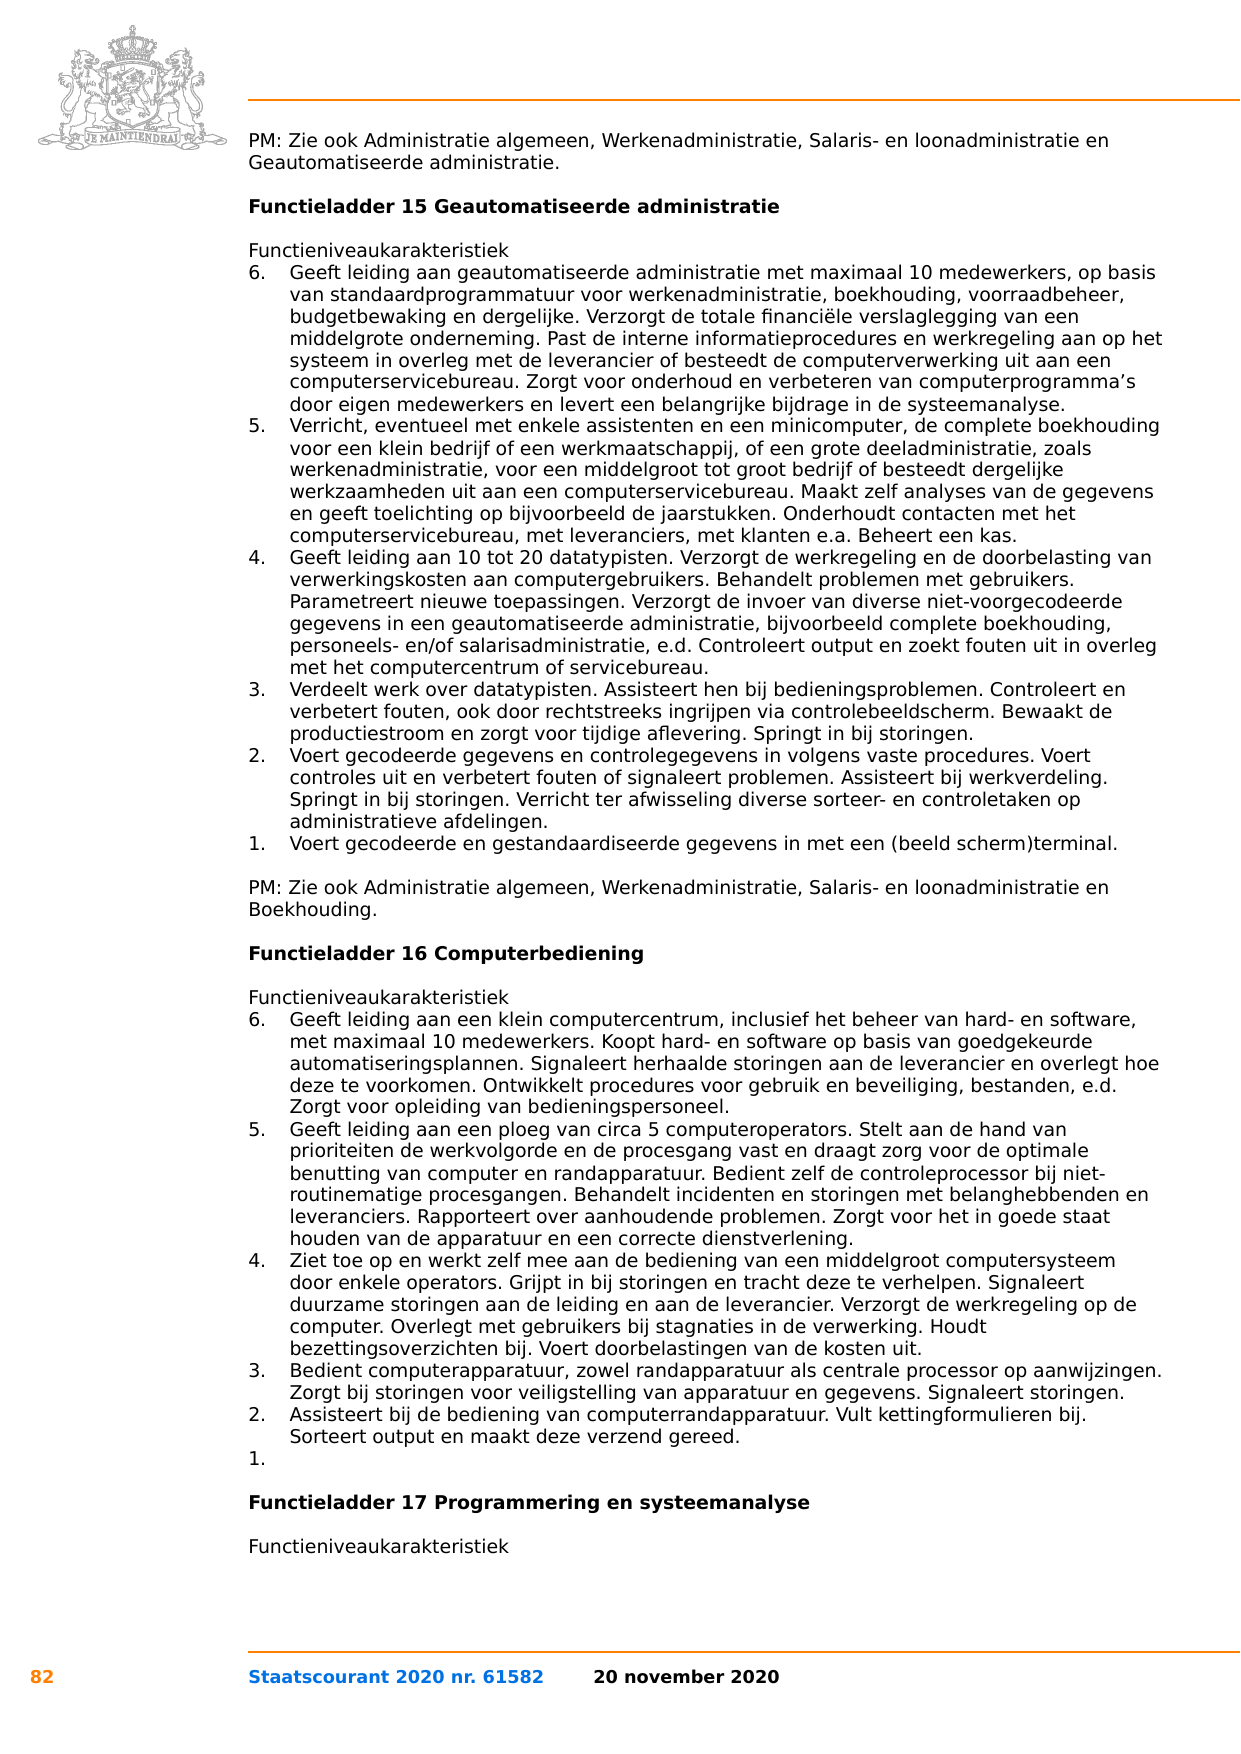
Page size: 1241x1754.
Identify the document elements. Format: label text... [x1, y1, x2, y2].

text 1. Voert gecodeerde en gestandaardiseerde gegevens in met een (beeld scherm)terminal. [248, 833, 1163, 855]
text Functieladder 17 Programmering en systeemanalyse [248, 1492, 1163, 1514]
text Functieladder 16 Computerbediening [248, 943, 1163, 965]
text 1. [248, 1448, 1163, 1470]
text Functieladder 15 Geautomatiseerde administratie [248, 196, 1163, 218]
text 2. Voert gecodeerde gegevens en controlegegevens in volgens vaste procedures. Voert controles uit en verbetert fouten of signaleert problemen. Assisteert bij werkverdeling. Springt in bij storingen. Verricht ter afwisseling diverse sorteer- en controletaken op administratieve afdelingen. [248, 745, 1163, 833]
text 3. Bedient computerapparatuur, zowel randapparatuur als centrale processor op aanwijzingen. Zorgt bij storingen voor veiligstelling van apparatuur en gegevens. Signaleert storingen. [248, 1360, 1163, 1404]
text 6. Geeft leiding aan een klein computercentrum, inclusief het beheer van hard- en software, met maximaal 10 medewerkers. Koopt hard- en software op basis van goedgekeurde automatiseringsplannen. Signaleert herhaalde storingen aan de leverancier en overlegt hoe deze te voorkomen. Ontwikkelt procedures voor gebruik en beveiliging, bestanden, e.d. Zorgt voor opleiding van bedieningspersoneel. [248, 1008, 1163, 1118]
text 5. Verricht, eventueel met enkele assistenten en een minicomputer, de complete boekhouding voor een klein bedrijf of een werkmaatschappij, of een grote deeladministratie, zoals werkenadministratie, voor een middelgroot tot groot bedrijf of besteedt dergelijke werkzaamheden uit aan een computerservicebureau. Maakt zelf analyses van de gegevens en geeft toelichting op bijvoorbeeld de jaarstukken. Onderhoudt contacten met het computerservicebureau, met leveranciers, met klanten e.a. Beheert een kas. [248, 415, 1163, 547]
text Functieniveaukarakteristiek [248, 987, 1163, 1008]
text PM: Zie ook Administratie algemeen, Werkenadministratie, Salaris- en loonadministratie en Geautomatiseerde administratie. [248, 130, 1163, 174]
text Functieniveaukarakteristiek [248, 1536, 1163, 1558]
text 5. Geeft leiding aan een ploeg van circa 5 computeroperators. Stelt aan de hand van prioriteiten de werkvolgorde en de procesgang vast en draagt zorg voor de optimale benutting van computer en randapparatuur. Bedient zelf de controleprocessor bij niet-routinematige procesgangen. Behandelt incidenten en storingen met belanghebbenden en leveranciers. Rapporteert over aanhoudende problemen. Zorgt voor het in goede staat houden van de apparatuur en een correcte dienstverlening. [248, 1118, 1163, 1250]
text 4. Ziet toe op en werkt zelf mee aan de bediening van een middelgroot computersysteem door enkele operators. Grijpt in bij storingen en tracht deze te verhelpen. Signaleert duurzame storingen aan de leiding en aan de leverancier. Verzorgt de werkregeling op de computer. Overlegt met gebruikers bij stagnaties in de verwerking. Houdt bezettingsoverzichten bij. Voert doorbelastingen van de kosten uit. [248, 1250, 1163, 1360]
text 2. Assisteert bij de bediening van computerrandapparatuur. Vult kettingformulieren bij. Sorteert output en maakt deze verzend gereed. [248, 1404, 1163, 1448]
text PM: Zie ook Administratie algemeen, Werkenadministratie, Salaris- en loonadministratie en Boekhouding. [248, 877, 1163, 921]
text 4. Geeft leiding aan 10 tot 20 datatypisten. Verzorgt de werkregeling en de doorbelasting van verwerkingskosten aan computergebruikers. Behandelt problemen met gebruikers. Parametreert nieuwe toepassingen. Verzorgt de invoer van diverse niet-voorgecodeerde gegevens in een geautomatiseerde administratie, bijvoorbeeld complete boekhouding, personeels- en/of salarisadministratie, e.d. Controleert output en zoekt fouten uit in overleg met het computercentrum of servicebureau. [248, 547, 1163, 679]
text 6. Geeft leiding aan geautomatiseerde administratie met maximaal 10 medewerkers, op basis van standaardprogrammatuur voor werkenadministratie, boekhouding, voorraadbeheer, budgetbewaking en dergelijke. Verzorgt de totale financiële verslaglegging van een middelgrote onderneming. Past de interne informatieprocedures en werkregeling aan op het systeem in overleg met de leverancier of besteedt de computerverwerking uit aan een computerservicebureau. Zorgt voor onderhoud en verbeteren van computerprogramma’s door eigen medewerkers en levert een belangrijke bijdrage in de systeemanalyse. [248, 262, 1163, 415]
picture [38, 25, 227, 150]
text 3. Verdeelt werk over datatypisten. Assisteert hen bij bedieningsproblemen. Controleert en verbetert fouten, ook door rechtstreeks ingrijpen via controlebeeldscherm. Bewaakt de productiestroom en zorgt voor tijdige aflevering. Springt in bij storingen. [248, 679, 1163, 745]
text Functieniveaukarakteristiek [248, 239, 1163, 262]
